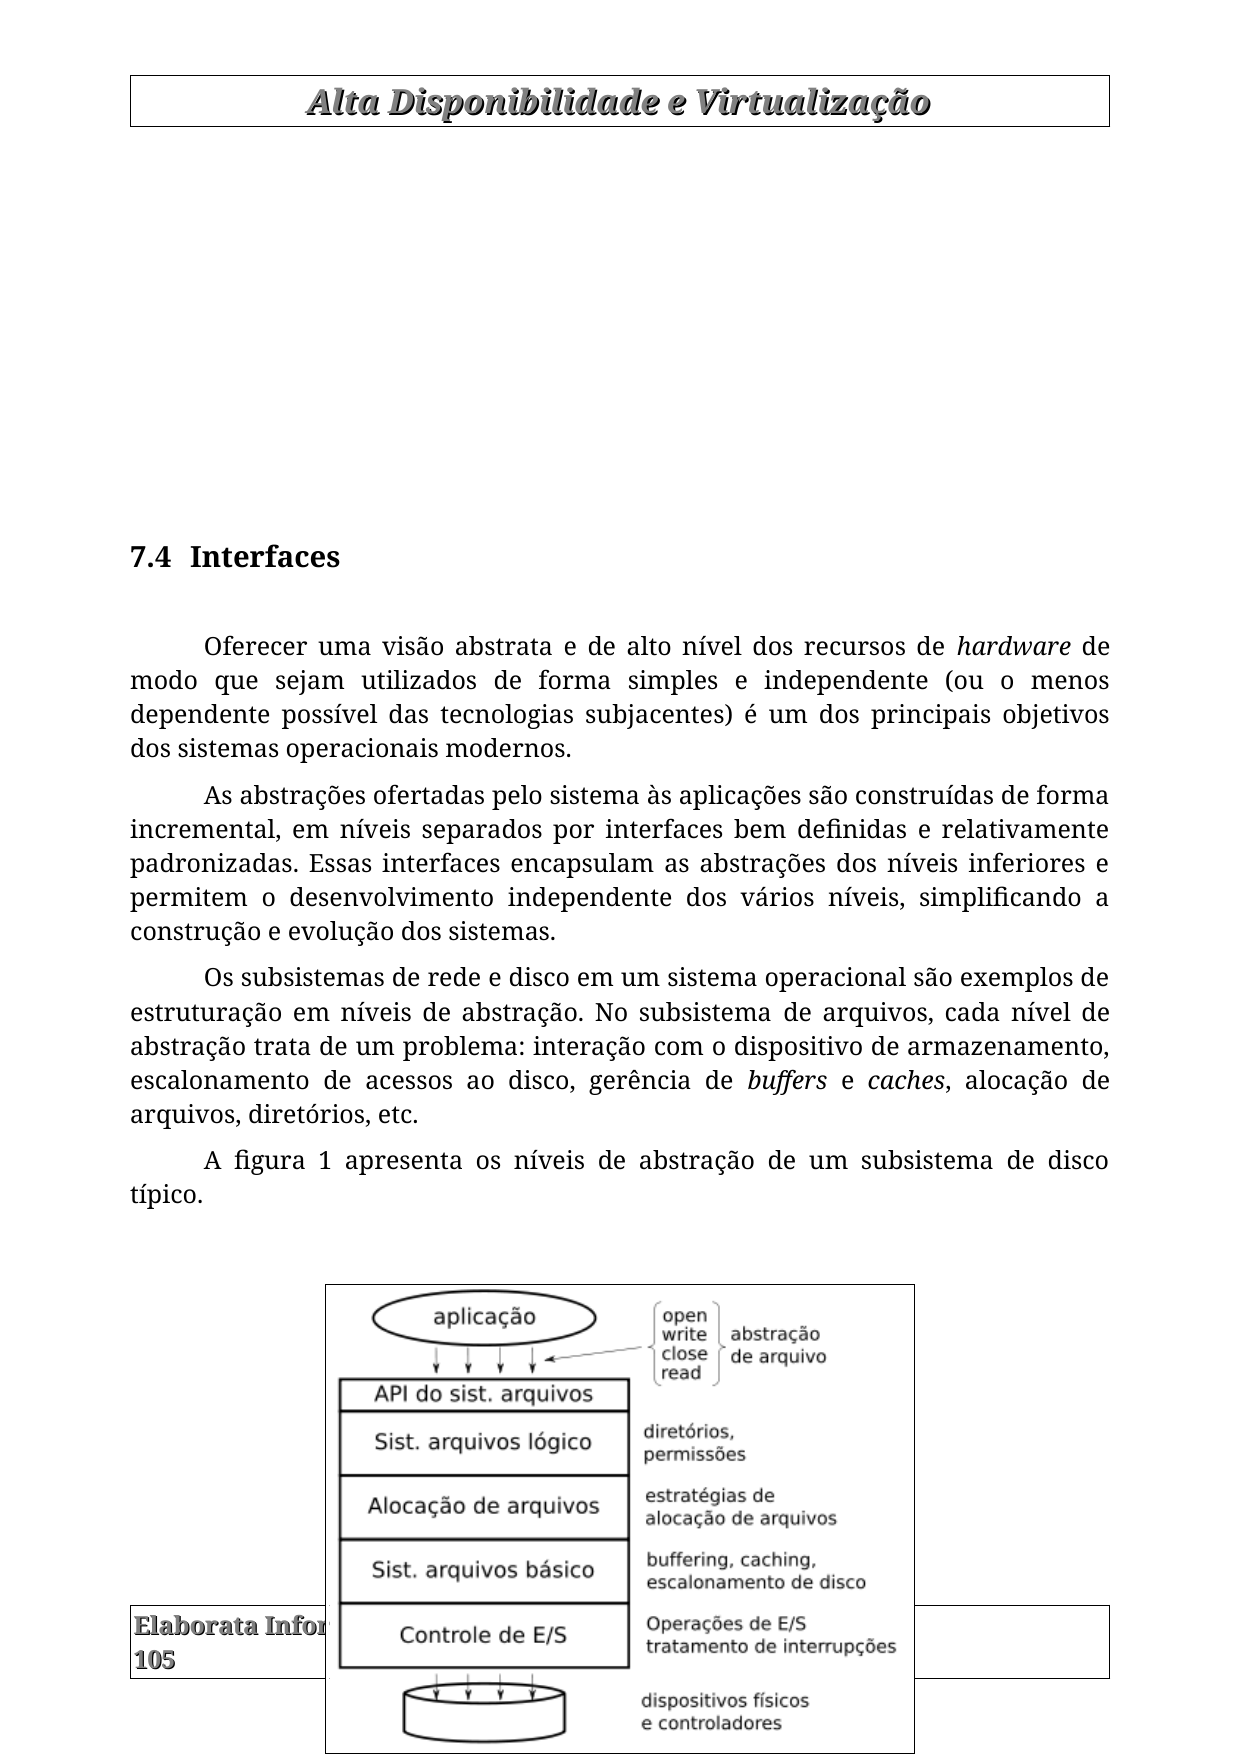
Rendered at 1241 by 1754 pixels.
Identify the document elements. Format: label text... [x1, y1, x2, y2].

text A figura 1 apresenta os níveis de abstração de um subsistema de disco típico. [130, 1143, 1110, 1211]
text Os subsistemas de rede e disco em um sistema operacional são exemplos de estruturação em níveis de abstração. No subsistema de arquivos, cada nível de abstração trata de um problema: interação com o dispositivo de armazenamento, escalonamento de acessos ao disco, gerência de buffers e caches, alocação de arquivos, diretórios, etc. [130, 960, 1110, 1130]
text As abstrações ofertadas pelo sistema às aplicações são construídas de forma incremental, em níveis separados por interfaces bem definidas e relativamente padronizadas. Essas interfaces encapsulam as abstrações dos níveis inferiores e permitem o desenvolvimento independente dos vários níveis, simplificando a construção e evolução dos sistemas. [130, 777, 1110, 948]
text Oferecer uma visão abstrata e de alto nível dos recursos de hardware de modo que sejam utilizados de forma simples e independente (ou o menos dependente possível das tecnologias subjacentes) é um dos principais objetivos dos sistemas operacionais modernos. [130, 629, 1110, 765]
subtitle Interfaces [130, 536, 1110, 576]
